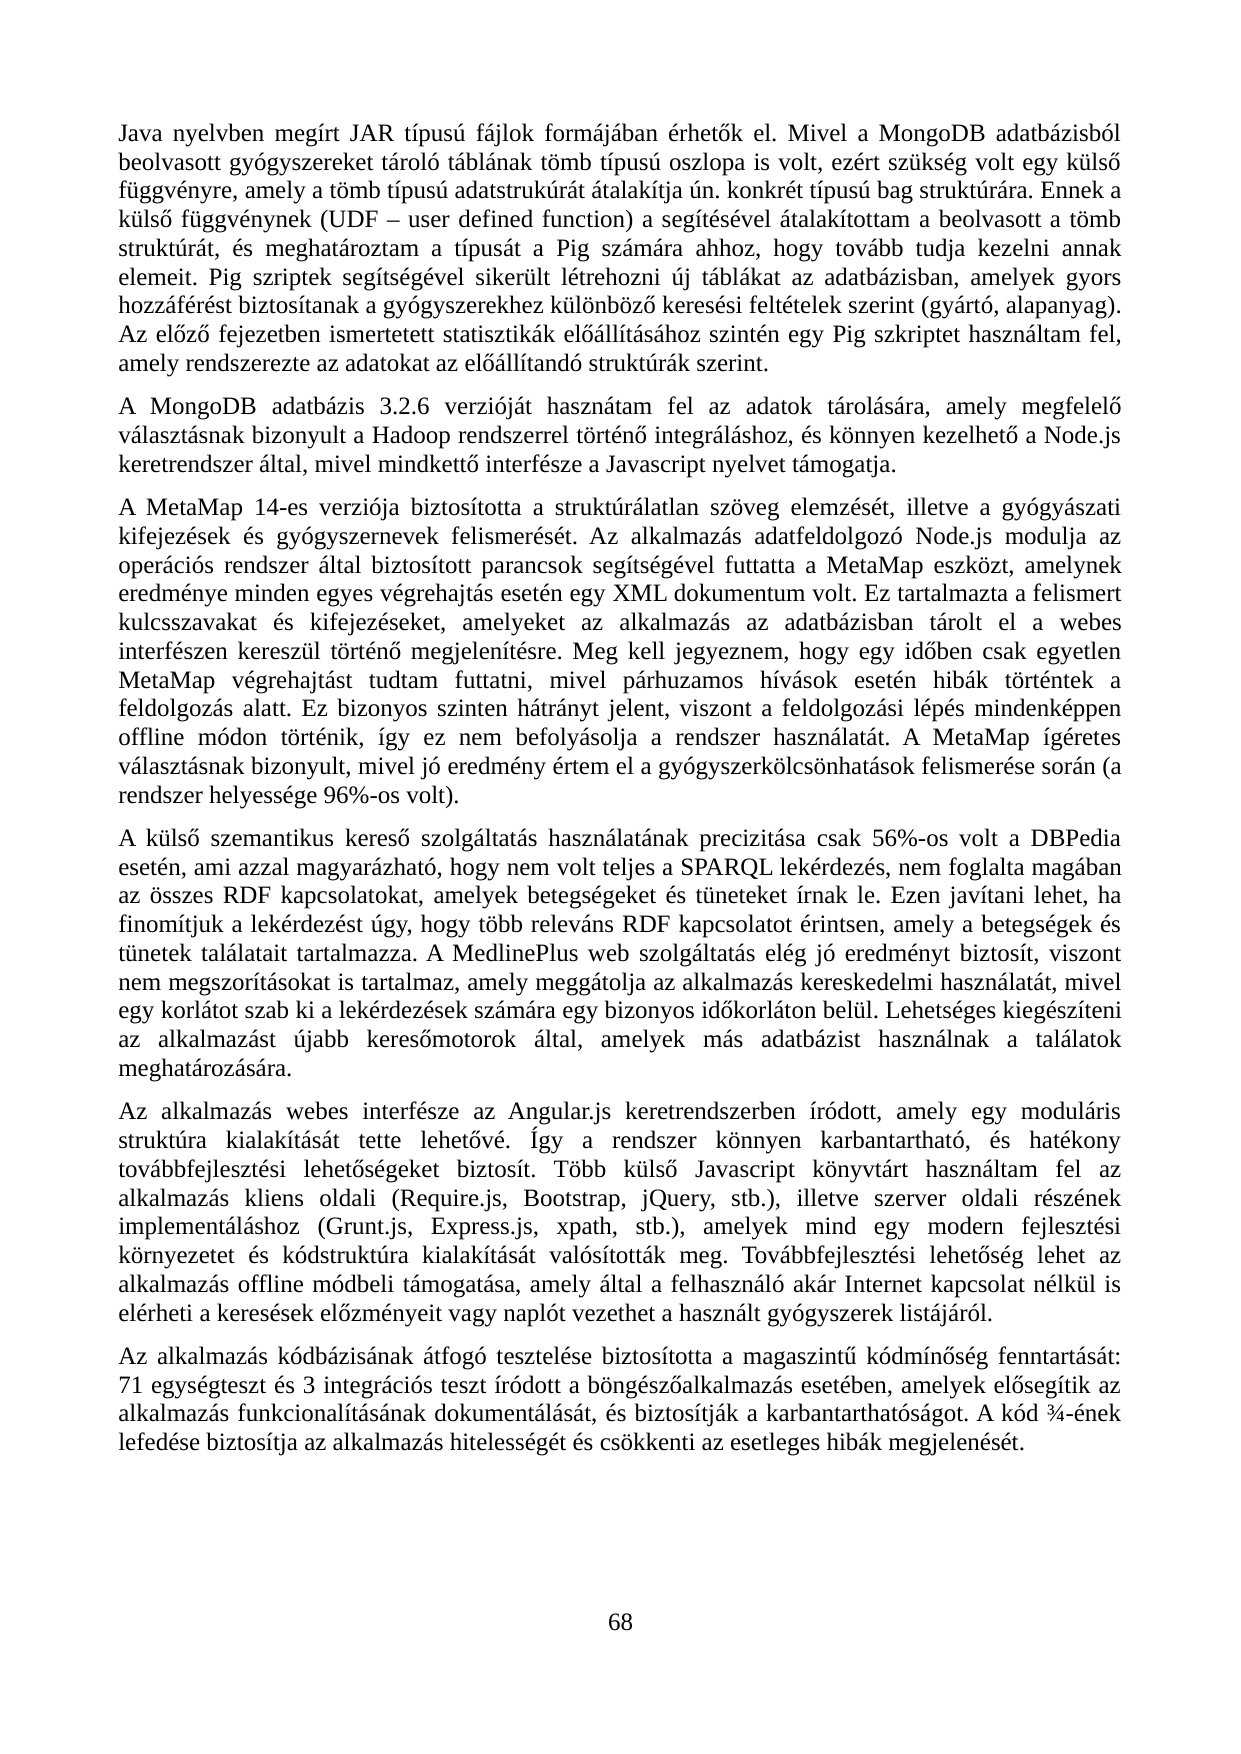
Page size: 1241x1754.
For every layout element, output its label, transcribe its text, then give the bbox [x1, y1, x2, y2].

text Az alkalmazás kódbázisának átfogó tesztelése biztosította a magaszintű kódmínőség fenntartását: 71 egységteszt és 3 integrációs teszt íródott a böngészőalkalmazás esetében, amelyek elősegítik az alkalmazás funkcionalításának dokumentálását, és biztosítják a karbantarthatóságot. A kód ¾-ének lefedése biztosítja az alkalmazás hitelességét és csökkenti az esetleges hibák megjelenését. [118, 1341, 1122, 1456]
text Az alkalmazás webes interfésze az Angular.js keretrendszerben íródott, amely egy moduláris struktúra kialakítását tette lehetővé. Így a rendszer könnyen karbantartható, és hatékony továbbfejlesztési lehetőségeket biztosít. Több külső Javascript könyvtárt használtam fel az alkalmazás kliens oldali (Require.js, Bootstrap, jQuery, stb.), illetve szerver oldali részének implementáláshoz (Grunt.js, Express.js, xpath, stb.), amelyek mind egy modern fejlesztési környezetet és kódstruktúra kialakítását valósították meg. Továbbfejlesztési lehetőség lehet az alkalmazás offline módbeli támogatása, amely által a felhasználó akár Internet kapcsolat nélkül is elérheti a keresések előzményeit vagy naplót vezethet a használt gyógyszerek listájáról. [118, 1096, 1122, 1326]
text Java nyelvben megírt JAR típusú fájlok formájában érhetők el. Mivel a MongoDB adatbázisból beolvasott gyógyszereket tároló táblának tömb típusú oszlopa is volt, ezért szükség volt egy külső függvényre, amely a tömb típusú adatstrukúrát átalakítja ún. konkrét típusú bag struktúrára. Ennek a külső függvénynek (UDF – user defined function) a segítésével átalakítottam a beolvasott a tömb struktúrát, és meghatároztam a típusát a Pig számára ahhoz, hogy tovább tudja kezelni annak elemeit. Pig szriptek segítségével sikerült létrehozni új táblákat az adatbázisban, amelyek gyors hozzáférést biztosítanak a gyógyszerekhez különböző keresési feltételek szerint (gyártó, alapanyag). Az előző fejezetben ismertetett statisztikák előállításához szintén egy Pig szkriptet használtam fel, amely rendszerezte az adatokat az előállítandó struktúrák szerint. [118, 118, 1122, 377]
text A MetaMap 14-es verziója biztosította a struktúrálatlan szöveg elemzését, illetve a gyógyászati kifejezések és gyógyszernevek felismerését. Az alkalmazás adatfeldolgozó Node.js modulja az operációs rendszer által biztosított parancsok segítségével futtatta a MetaMap eszközt, amelynek eredménye minden egyes végrehajtás esetén egy XML dokumentum volt. Ez tartalmazta a felismert kulcsszavakat és kifejezéseket, amelyeket az alkalmazás az adatbázisban tárolt el a webes interfészen kereszül történő megjelenítésre. Meg kell jegyeznem, hogy egy időben csak egyetlen MetaMap végrehajtást tudtam futtatni, mivel párhuzamos hívások esetén hibák történtek a feldolgozás alatt. Ez bizonyos szinten hátrányt jelent, viszont a feldolgozási lépés mindenképpen offline módon történik, így ez nem befolyásolja a rendszer használatát. A MetaMap ígéretes választásnak bizonyult, mivel jó eredmény értem el a gyógyszerkölcsönhatások felismerése során (a rendszer helyessége 96%-os volt). [118, 492, 1122, 808]
text A MongoDB adatbázis 3.2.6 verzióját hasznátam fel az adatok tárolására, amely megfelelő választásnak bizonyult a Hadoop rendszerrel történő integráláshoz, és könnyen kezelhető a Node.js keretrendszer által, mivel mindkettő interfésze a Javascript nyelvet támogatja. [118, 391, 1122, 478]
text A külső szemantikus kereső szolgáltatás használatának precizitása csak 56%-os volt a DBPedia esetén, ami azzal magyarázható, hogy nem volt teljes a SPARQL lekérdezés, nem foglalta magában az összes RDF kapcsolatokat, amelyek betegségeket és tüneteket írnak le. Ezen javítani lehet, ha finomítjuk a lekérdezést úgy, hogy több releváns RDF kapcsolatot érintsen, amely a betegségek és tünetek találatait tartalmazza. A MedlinePlus web szolgáltatás elég jó eredményt biztosít, viszont nem megszorításokat is tartalmaz, amely meggátolja az alkalmazás kereskedelmi használatát, mivel egy korlátot szab ki a lekérdezések számára egy bizonyos időkorláton belül. Lehetséges kiegészíteni az alkalmazást újabb keresőmotorok által, amelyek más adatbázist használnak a találatok meghatározására. [118, 823, 1122, 1082]
